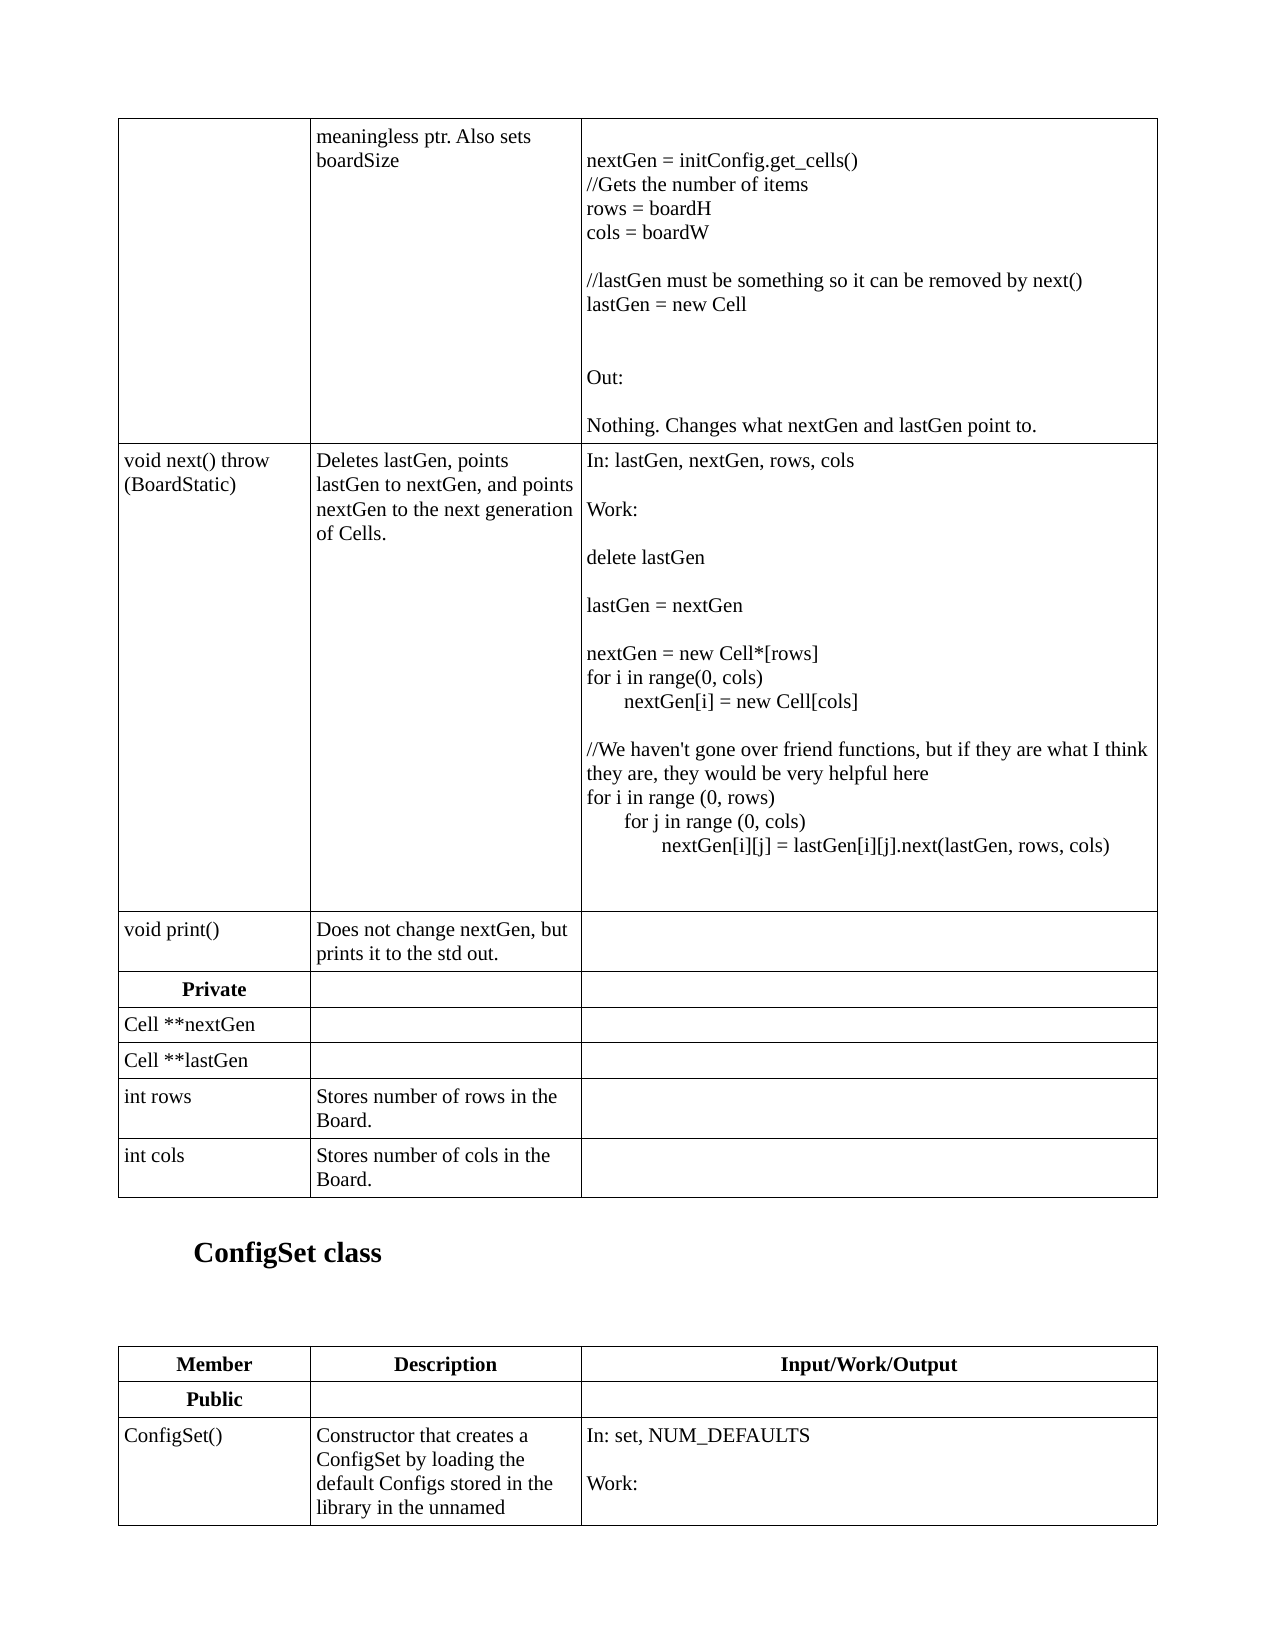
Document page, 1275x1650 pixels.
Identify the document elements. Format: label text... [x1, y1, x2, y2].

table_cell void next() throw (BoardStatic) [119, 444, 310, 911]
table_cell int rows [119, 1079, 310, 1137]
table_cell void print() [119, 912, 310, 971]
table_cell In: lastGen, nextGen, rows, cols Work: delete lastGen lastGen = nextGen nextGen = new Cell*[rows] for i in range(0, cols) nextGen[i] = new Cell[cols] //We haven't gone over friend functions, but if they are what I think they are, they would be very helpful here for i in range (0, rows) for j in range (0, cols) nextGen[i][j] = lastGen[i][j].next(lastGen, rows, cols) [582, 444, 1157, 911]
table_cell Cell **lastGen [119, 1043, 310, 1078]
table_cell [582, 1008, 1157, 1042]
table_cell [582, 1043, 1157, 1078]
table_cell Private [119, 972, 310, 1007]
table_cell [582, 1139, 1157, 1197]
table_cell Deletes lastGen, points lastGen to nextGen, and points nextGen to the next generation of Cells. [311, 444, 581, 911]
table_header Description [311, 1347, 581, 1381]
table_cell [311, 1008, 581, 1042]
table_cell [582, 1382, 1157, 1417]
table_header Member [119, 1347, 310, 1381]
table_cell In: set, NUM_DEFAULTS Work: [582, 1418, 1157, 1525]
table_cell [311, 1043, 581, 1078]
table_cell Constructor that creates a ConfigSet by loading the default Configs stored in the library in the unnamed [311, 1418, 581, 1525]
table_cell [582, 972, 1157, 1007]
table_cell Cell **nextGen [119, 1008, 310, 1042]
text ConfigSet class [118, 1236, 1157, 1269]
table_cell [311, 972, 581, 1007]
table_cell [582, 912, 1157, 971]
table_cell nextGen = initConfig.get_cells() //Gets the number of items rows = boardH cols = boardW //lastGen must be something so it can be removed by next() lastGen = new Cell Out: Nothing. Changes what nextGen and lastGen point to. [582, 119, 1157, 442]
table_cell meaningless ptr. Also sets boardSize [311, 119, 581, 442]
table_cell Public [119, 1382, 310, 1417]
table_cell [119, 119, 310, 442]
table_header Input/Work/Output [582, 1347, 1157, 1381]
table_cell Stores number of cols in the Board. [311, 1139, 581, 1197]
table_cell ConfigSet() [119, 1418, 310, 1525]
table_cell [311, 1382, 581, 1417]
table_cell Does not change nextGen, but prints it to the std out. [311, 912, 581, 971]
table_cell [582, 1079, 1157, 1137]
table_cell int cols [119, 1139, 310, 1197]
table_cell Stores number of rows in the Board. [311, 1079, 581, 1137]
